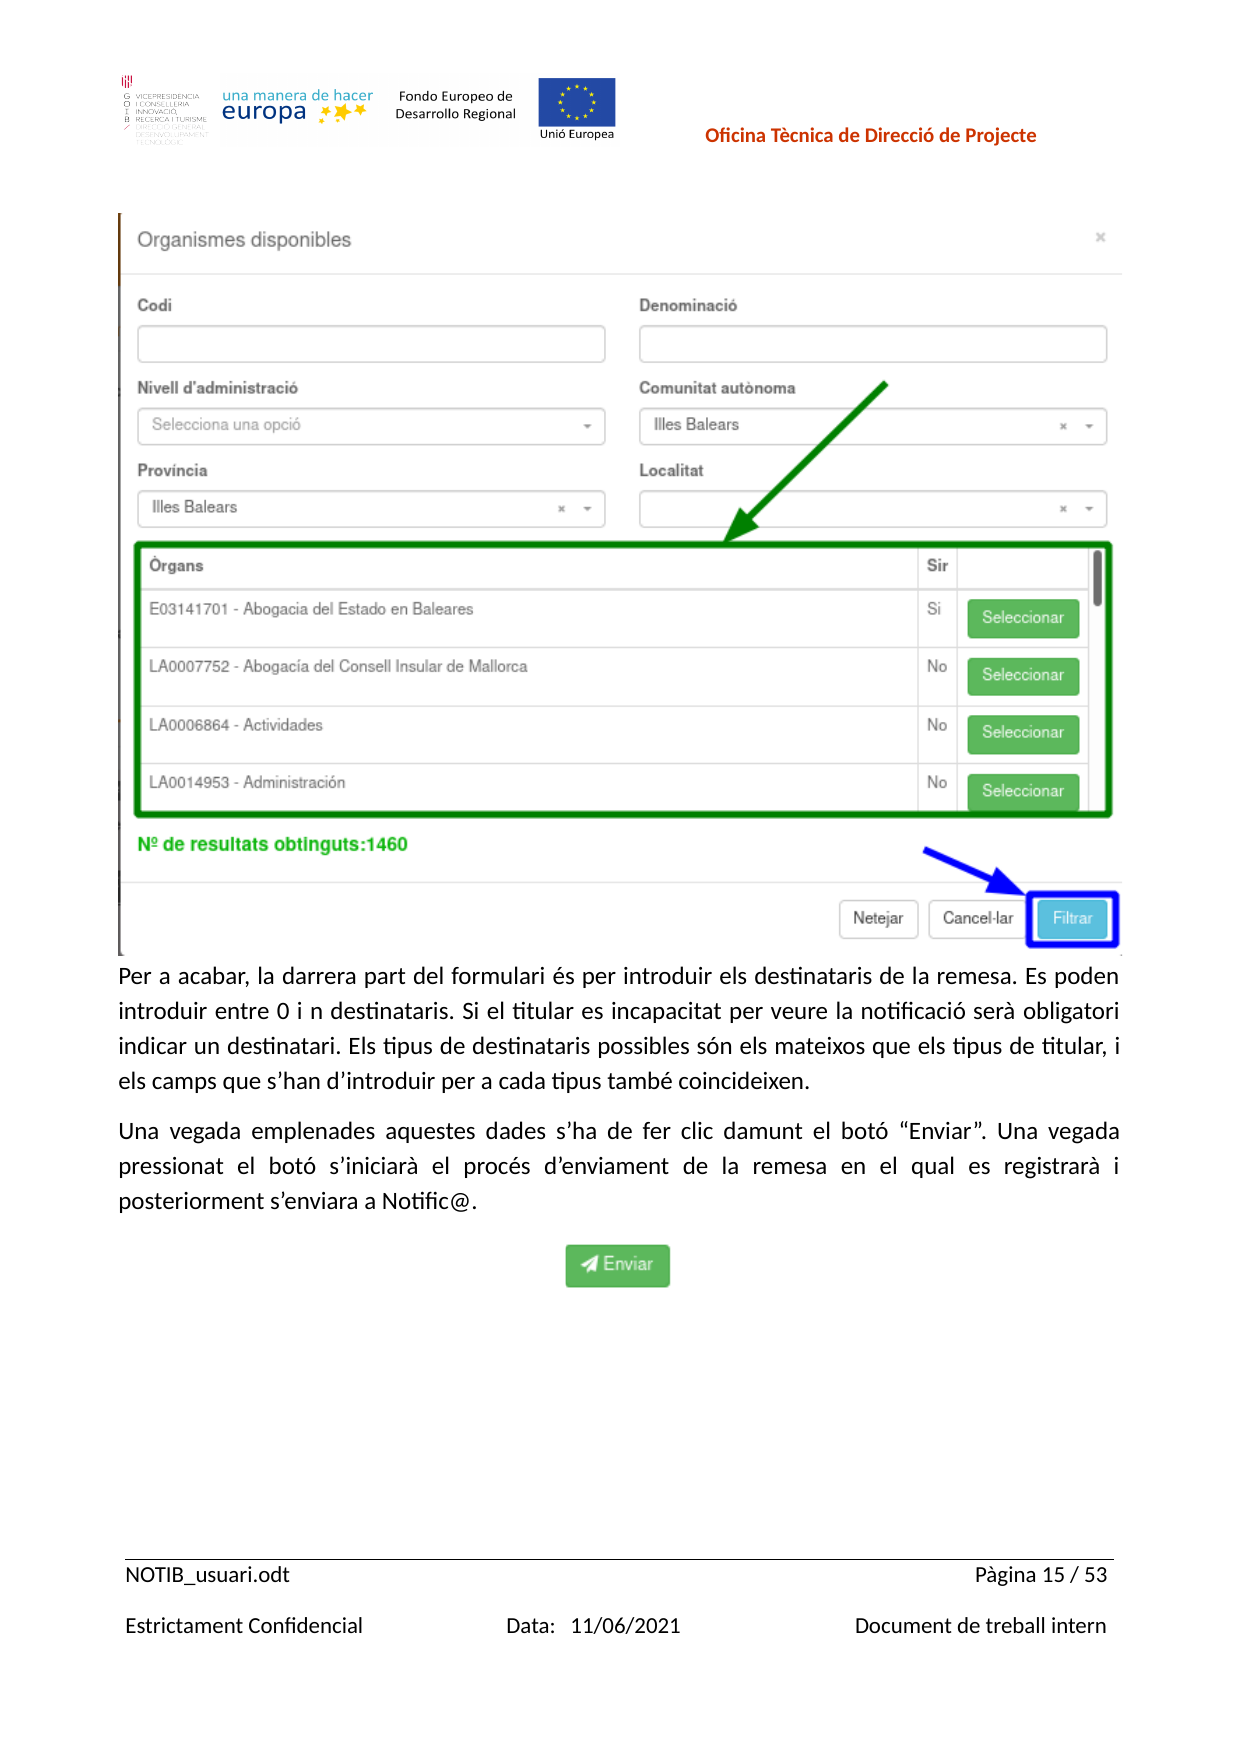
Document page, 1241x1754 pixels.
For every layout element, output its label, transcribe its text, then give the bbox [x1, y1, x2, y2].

text Per a acabar, la darrera part del formulari és per introduir els destinataris de la remesa. Es poden introduir entre 0 i n destinataris. Si el titular es incapacitat per veure la notificació serà obligatori indicar un destinatari. Els tipus de destinataris possibles són els mateixos que els tipus de titular, i els camps que s’han d’introduir per a cada tipus també coincideixen. [118, 956, 1122, 1096]
picture [118, 73, 213, 147]
text Una vegada emplenades aquestes dades s’ha de fer clic damunt el botó “Enviar”. Una vegada pressionat el botó s’iniciarà el procés d’enviament de la remesa en el qual es registrarà i posteriorment s’enviara a Notific@. [118, 1115, 1122, 1215]
picture [118, 213, 1123, 956]
picture [219, 73, 621, 147]
picture [565, 1234, 675, 1294]
